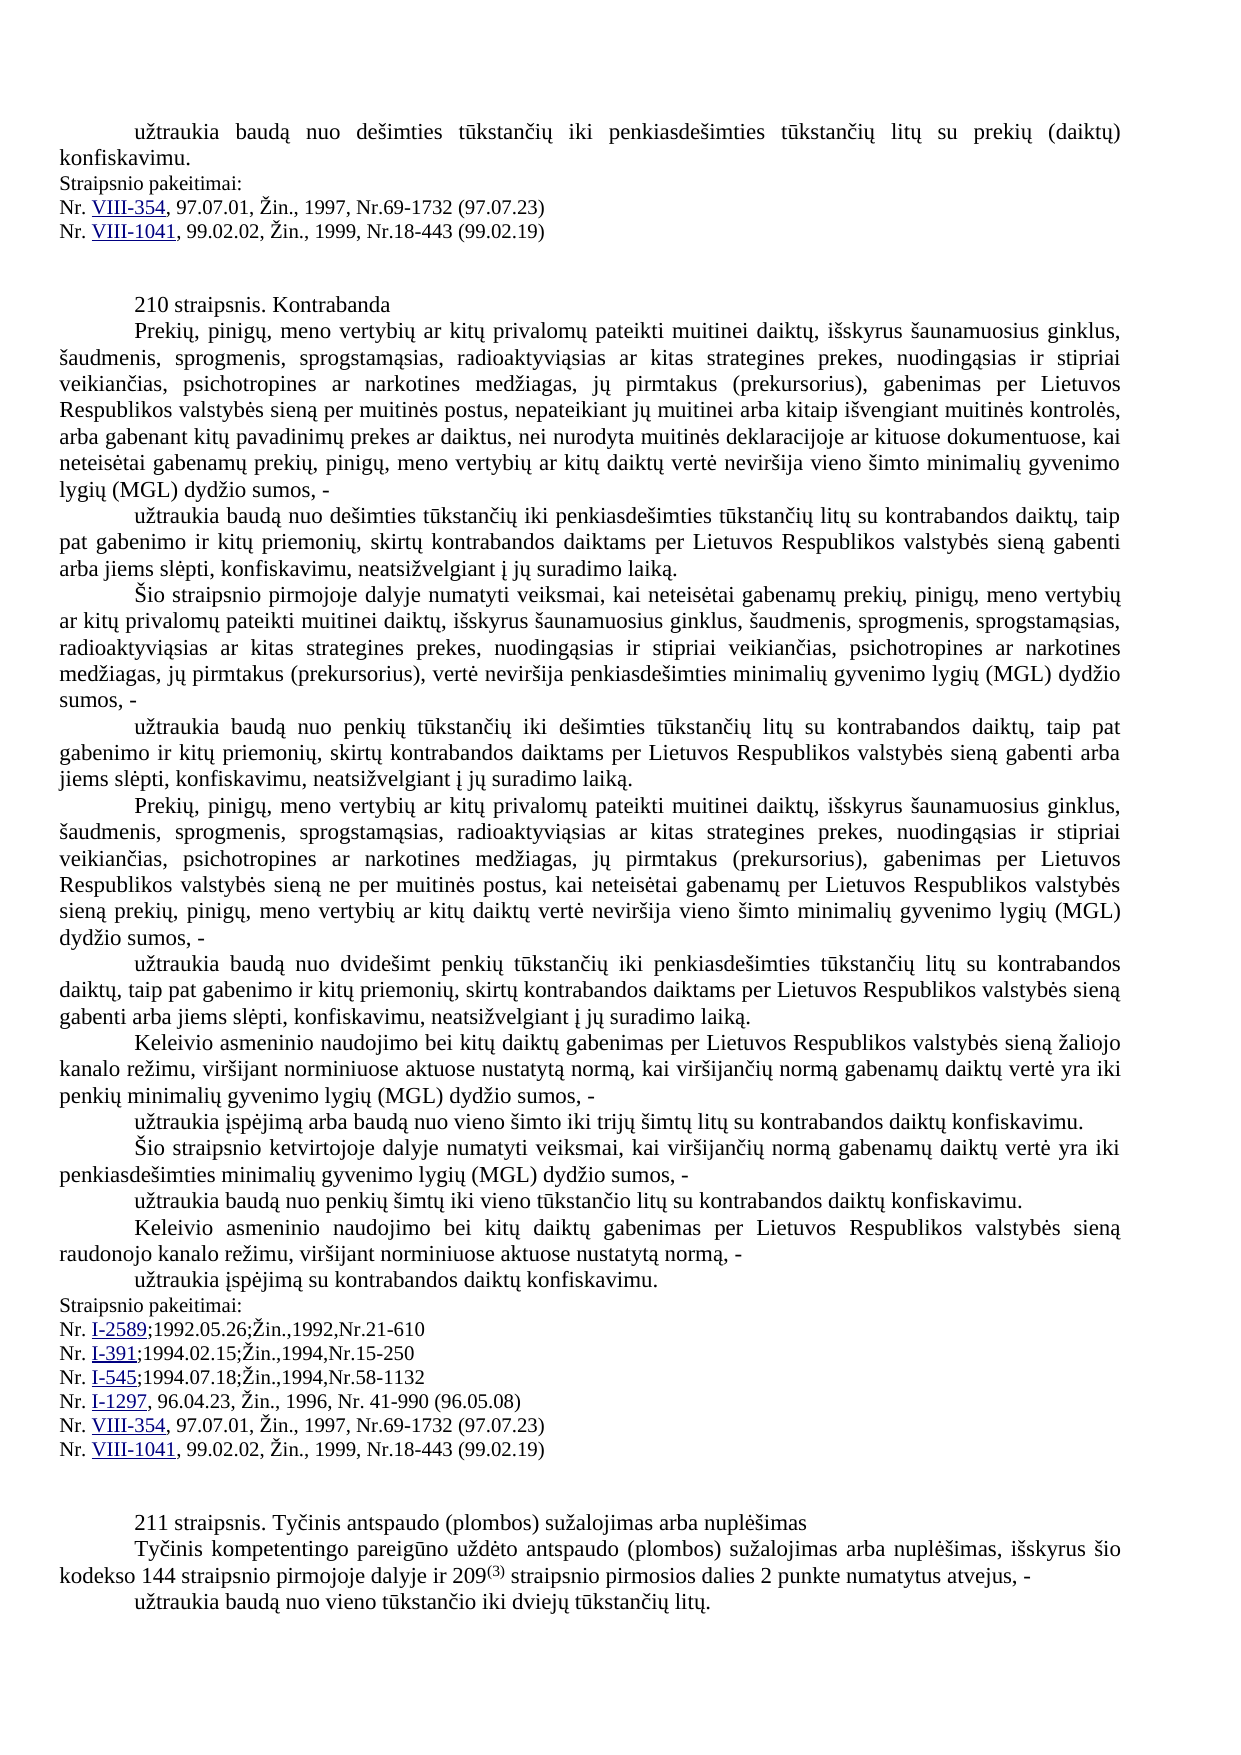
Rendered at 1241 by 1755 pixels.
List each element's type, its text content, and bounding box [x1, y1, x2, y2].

text Nr. VIII-1041, 99.02.02, Žin., 1999, Nr.18-443 (99.02.19) [59, 219, 1122, 243]
text užtraukia baudą nuo dešimties tūkstančių iki penkiasdešimties tūkstančių litų su prekių (daiktų) konfiskavimu. [59, 118, 1122, 171]
text Nr. I-2589;1992.05.26;Žin.,1992,Nr.21-610 [59, 1317, 1122, 1341]
text Nr. VIII-1041, 99.02.02, Žin., 1999, Nr.18-443 (99.02.19) [59, 1437, 1122, 1461]
text Nr. VIII-354, 97.07.01, Žin., 1997, Nr.69-1732 (97.07.23) [59, 195, 1122, 219]
text Tyčinis kompetentingo pareigūno uždėto antspaudo (plombos) sužalojimas arba nuplėšimas, išskyrus šio kodekso 144 straipsnio pirmojoje dalyje ir 209(3) straipsnio pirmosios dalies 2 punkte numatytus atvejus, - [59, 1536, 1122, 1588]
text užtraukia baudą nuo penkių šimtų iki vieno tūkstančio litų su kontrabandos daiktų konfiskavimu. [59, 1187, 1122, 1213]
text užtraukia baudą nuo vieno tūkstančio iki dviejų tūkstančių litų. [59, 1588, 1122, 1614]
text Straipsnio pakeitimai: [59, 171, 1122, 195]
text užtraukia įspėjimą arba baudą nuo vieno šimto iki trijų šimtų litų su kontrabandos daiktų konfiskavimu. [59, 1108, 1122, 1134]
text Nr. I-545;1994.07.18;Žin.,1994,Nr.58-1132 [59, 1365, 1122, 1389]
text Straipsnio pakeitimai: [59, 1293, 1122, 1317]
text Nr. VIII-354, 97.07.01, Žin., 1997, Nr.69-1732 (97.07.23) [59, 1413, 1122, 1437]
text Keleivio asmeninio naudojimo bei kitų daiktų gabenimas per Lietuvos Respublikos valstybės sieną raudonojo kanalo režimu, viršijant norminiuose aktuose nustatytą normą, - [59, 1213, 1122, 1266]
text Keleivio asmeninio naudojimo bei kitų daiktų gabenimas per Lietuvos Respublikos valstybės sieną žaliojo kanalo režimu, viršijant norminiuose aktuose nustatytą normą, kai viršijančių normą gabenamų daiktų vertė yra iki penkių minimalių gyvenimo lygių (MGL) dydžio sumos, - [59, 1029, 1122, 1108]
text Šio straipsnio pirmojoje dalyje numatyti veiksmai, kai neteisėtai gabenamų prekių, pinigų, meno vertybių ar kitų privalomų pateikti muitinei daiktų, išskyrus šaunamuosius ginklus, šaudmenis, sprogmenis, sprogstamąsias, radioaktyviąsias ar kitas strategines prekes, nuodingąsias ir stipriai veikiančias, psichotropines ar narkotines medžiagas, jų pirmtakus (prekursorius), vertė neviršija penkiasdešimties minimalių gyvenimo lygių (MGL) dydžio sumos, - [59, 581, 1122, 713]
text užtraukia baudą nuo dvidešimt penkių tūkstančių iki penkiasdešimties tūkstančių litų su kontrabandos daiktų, taip pat gabenimo ir kitų priemonių, skirtų kontrabandos daiktams per Lietuvos Respublikos valstybės sieną gabenti arba jiems slėpti, konfiskavimu, neatsižvelgiant į jų suradimo laiką. [59, 950, 1122, 1029]
text Šio straipsnio ketvirtojoje dalyje numatyti veiksmai, kai viršijančių normą gabenamų daiktų vertė yra iki penkiasdešimties minimalių gyvenimo lygių (MGL) dydžio sumos, - [59, 1134, 1122, 1187]
text užtraukia baudą nuo dešimties tūkstančių iki penkiasdešimties tūkstančių litų su kontrabandos daiktų, taip pat gabenimo ir kitų priemonių, skirtų kontrabandos daiktams per Lietuvos Respublikos valstybės sieną gabenti arba jiems slėpti, konfiskavimu, neatsižvelgiant į jų suradimo laiką. [59, 502, 1122, 581]
text užtraukia įspėjimą su kontrabandos daiktų konfiskavimu. [59, 1266, 1122, 1293]
text Nr. I-391;1994.02.15;Žin.,1994,Nr.15-250 [59, 1341, 1122, 1365]
text užtraukia baudą nuo penkių tūkstančių iki dešimties tūkstančių litų su kontrabandos daiktų, taip pat gabenimo ir kitų priemonių, skirtų kontrabandos daiktams per Lietuvos Respublikos valstybės sieną gabenti arba jiems slėpti, konfiskavimu, neatsižvelgiant į jų suradimo laiką. [59, 713, 1122, 792]
text 210 straipsnis. Kontrabanda [59, 291, 1122, 317]
text Prekių, pinigų, meno vertybių ar kitų privalomų pateikti muitinei daiktų, išskyrus šaunamuosius ginklus, šaudmenis, sprogmenis, sprogstamąsias, radioaktyviąsias ar kitas strategines prekes, nuodingąsias ir stipriai veikiančias, psichotropines ar narkotines medžiagas, jų pirmtakus (prekursorius), gabenimas per Lietuvos Respublikos valstybės sieną ne per muitinės postus, kai neteisėtai gabenamų per Lietuvos Respublikos valstybės sieną prekių, pinigų, meno vertybių ar kitų daiktų vertė neviršija vieno šimto minimalių gyvenimo lygių (MGL) dydžio sumos, - [59, 792, 1122, 950]
text Nr. I-1297, 96.04.23, Žin., 1996, Nr. 41-990 (96.05.08) [59, 1389, 1122, 1413]
text Prekių, pinigų, meno vertybių ar kitų privalomų pateikti muitinei daiktų, išskyrus šaunamuosius ginklus, šaudmenis, sprogmenis, sprogstamąsias, radioaktyviąsias ar kitas strategines prekes, nuodingąsias ir stipriai veikiančias, psichotropines ar narkotines medžiagas, jų pirmtakus (prekursorius), gabenimas per Lietuvos Respublikos valstybės sieną per muitinės postus, nepateikiant jų muitinei arba kitaip išvengiant muitinės kontrolės, arba gabenant kitų pavadinimų prekes ar daiktus, nei nurodyta muitinės deklaracijoje ar kituose dokumentuose, kai neteisėtai gabenamų prekių, pinigų, meno vertybių ar kitų daiktų vertė neviršija vieno šimto minimalių gyvenimo lygių (MGL) dydžio sumos, - [59, 317, 1122, 502]
text 211 straipsnis. Tyčinis antspaudo (plombos) sužalojimas arba nuplėšimas [59, 1509, 1122, 1536]
